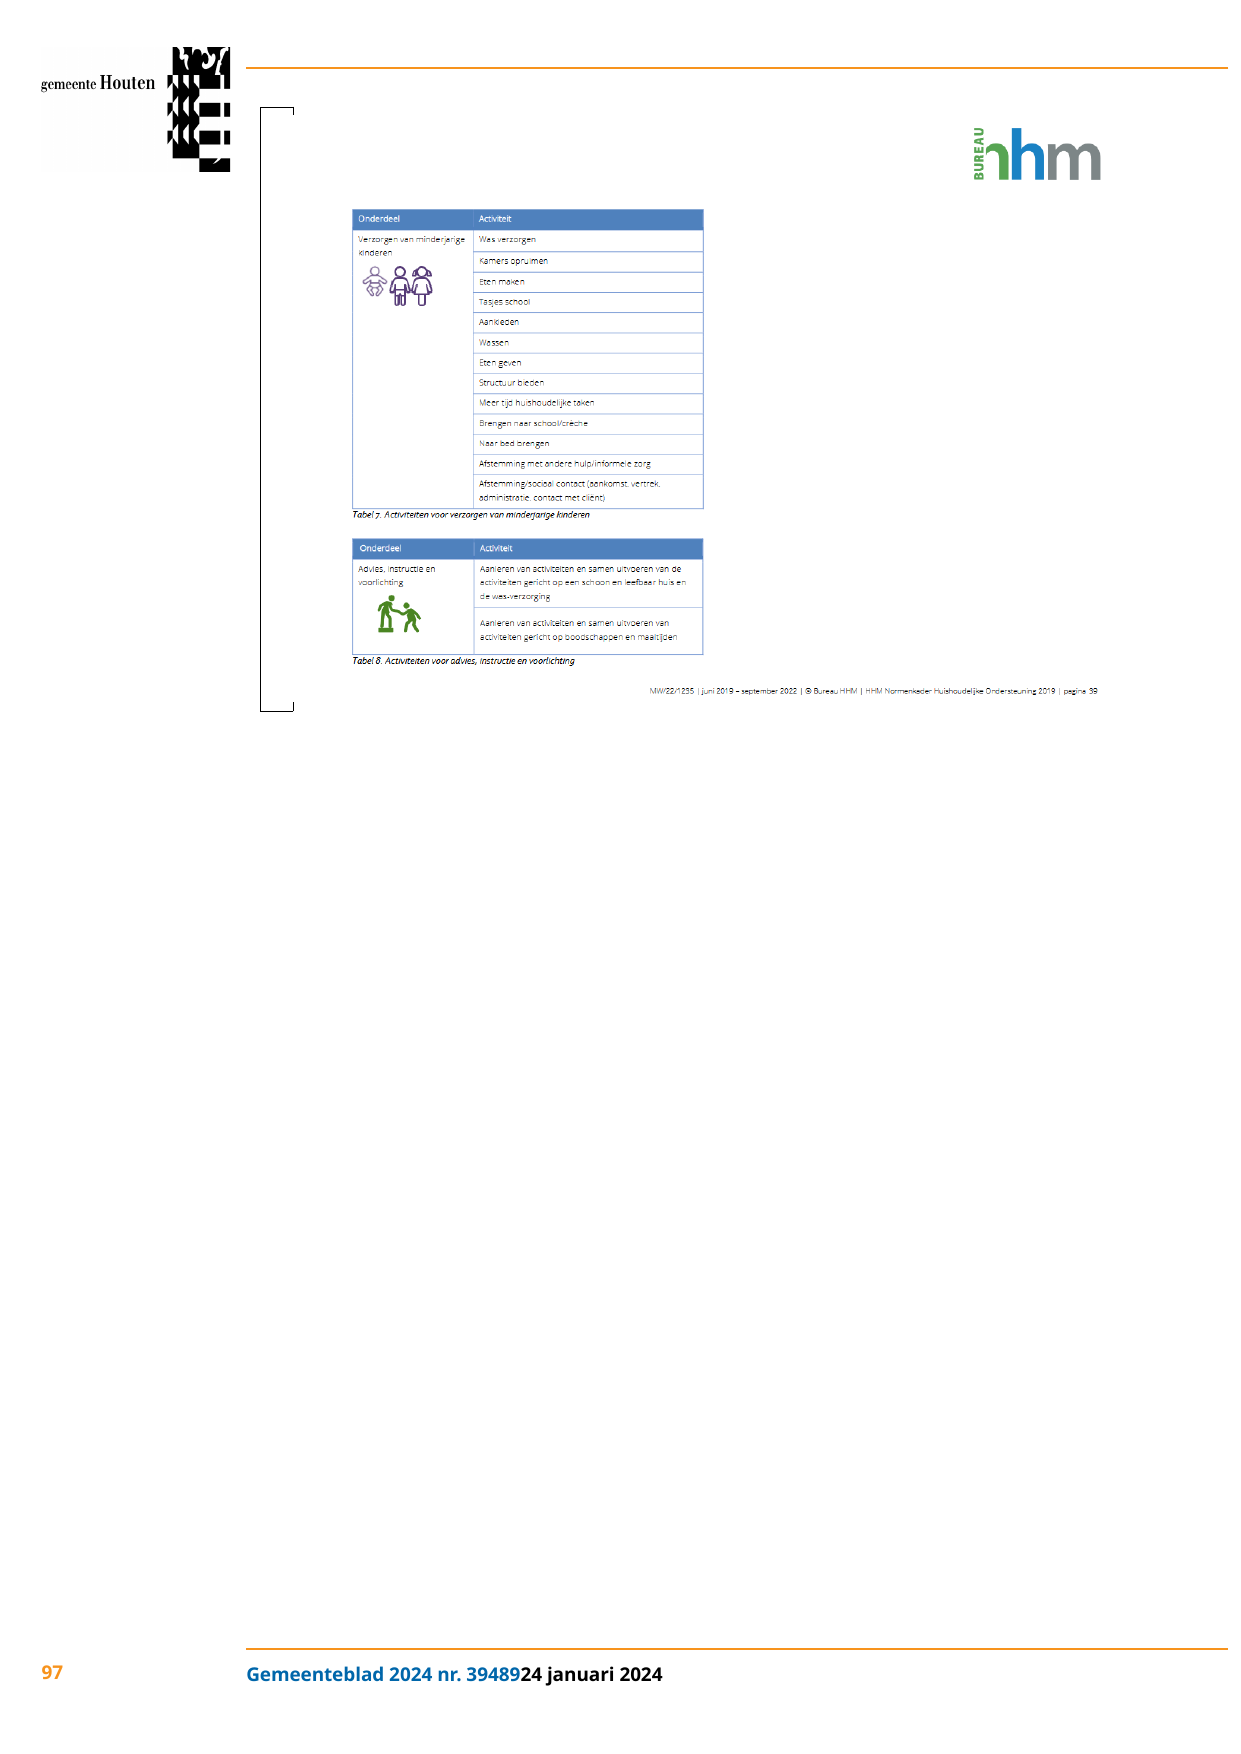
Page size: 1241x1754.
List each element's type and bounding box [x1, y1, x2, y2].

picture [41, 47, 231, 172]
picture [268, 115, 1173, 702]
